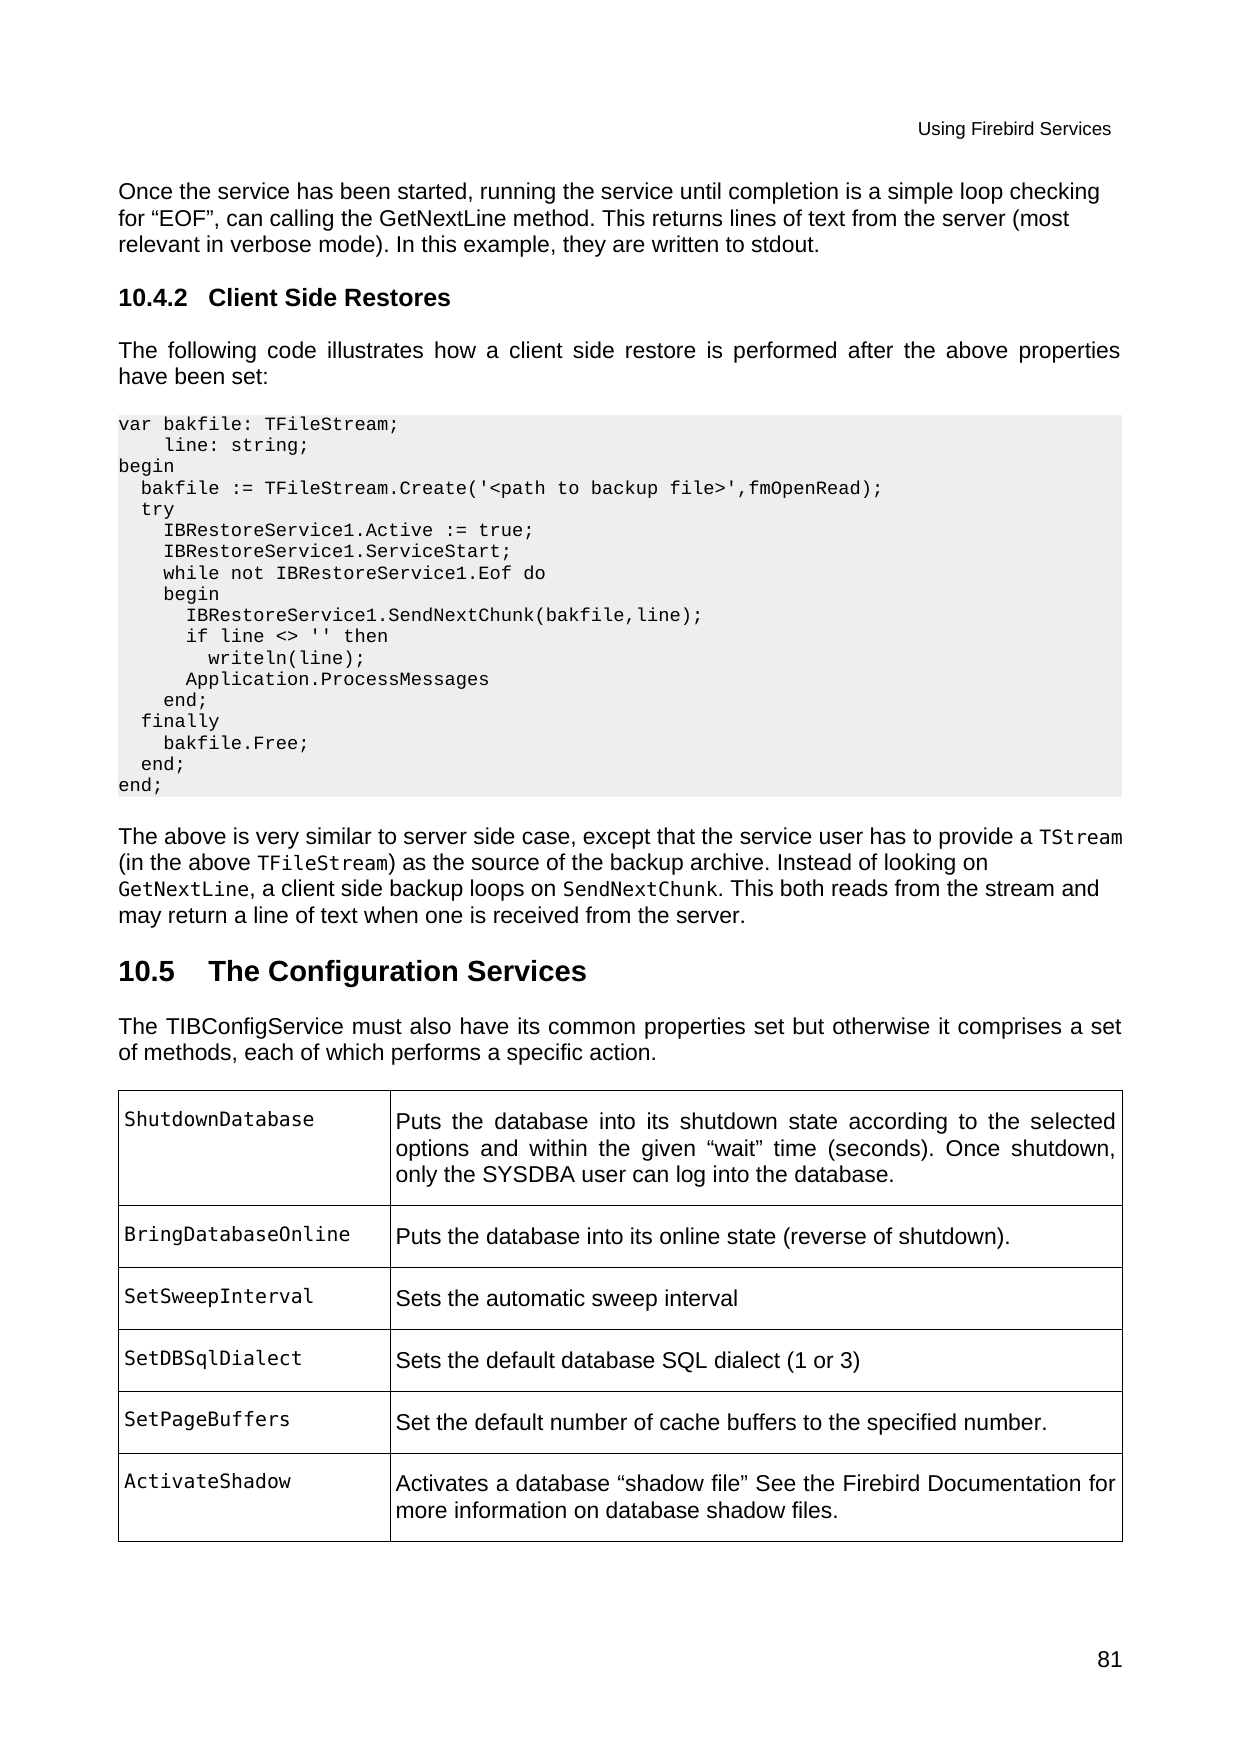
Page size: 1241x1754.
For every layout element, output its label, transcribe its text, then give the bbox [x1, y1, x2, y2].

table_cell Puts the database into its online state (reverse of shutdown). [391, 1206, 1122, 1267]
table_header Puts the database into its shutdown state according to the selected options and within the given “wait” time (seconds). Once shutdown, only the SYSDBA user can log into the database. [391, 1091, 1122, 1205]
text writeln(line); [118, 648, 1122, 670]
text The TIBConfigService must also have its common properties set but otherwise it comprises a set of methods, each of which performs a specific action. [118, 1013, 1122, 1065]
text IBRestoreService1.SendNextChunk(bakfile,line); [118, 606, 1122, 627]
text finally [118, 712, 1122, 733]
text begin [118, 585, 1122, 606]
table_cell Activates a database “shadow file” See the Firebird Documentation for more information on database shadow files. [391, 1454, 1122, 1541]
text The following code illustrates how a client side restore is performed after the above properties have been set: [118, 337, 1122, 390]
text end; [118, 691, 1122, 712]
table_cell SetPageBuffers [119, 1392, 390, 1452]
table_cell Sets the automatic sweep interval [391, 1268, 1122, 1329]
text bakfile.Free; [118, 733, 1122, 755]
table_cell ActivateShadow [119, 1454, 390, 1541]
text begin [118, 457, 1122, 478]
text var bakfile: TFileStream; [118, 415, 1122, 436]
subtitle Client Side Restores [118, 283, 1122, 311]
text end; [118, 776, 1122, 797]
text end; [118, 755, 1122, 776]
subtitle The Configuration Services [118, 954, 1122, 987]
table_cell SetDBSqlDialect [119, 1330, 390, 1391]
table_cell BringDatabaseOnline [119, 1206, 390, 1267]
table_cell Sets the default database SQL dialect (1 or 3) [391, 1330, 1122, 1391]
text if line <> '' then [118, 627, 1122, 648]
table_cell Set the default number of cache buffers to the specified number. [391, 1392, 1122, 1452]
text IBRestoreService1.ServiceStart; [118, 542, 1122, 563]
text Once the service has been started, running the service until completion is a simple loop checking for “EOF”, can calling the GetNextLine method. This returns lines of text from the server (most relevant in verbose mode). In this example, they are written to stdout. [118, 178, 1122, 257]
text bakfile := TFileStream.Create('<path to backup file>',fmOpenRead); [118, 478, 1122, 500]
table_header ShutdownDatabase [119, 1091, 390, 1205]
text Application.ProcessMessages [118, 670, 1122, 691]
table_cell SetSweepInterval [119, 1268, 390, 1329]
text The above is very similar to server side case, except that the service user has to provide a TStream (in the above TFileStream) as the source of the backup archive. Instead of looking on GetNextLine, a client side backup loops on SendNextChunk. This both reads from the stream and may return a line of text when one is received from the server. [118, 823, 1122, 928]
text line: string; [118, 436, 1122, 457]
text IBRestoreService1.Active := true; [118, 521, 1122, 542]
text try [118, 500, 1122, 521]
text while not IBRestoreService1.Eof do [118, 563, 1122, 585]
